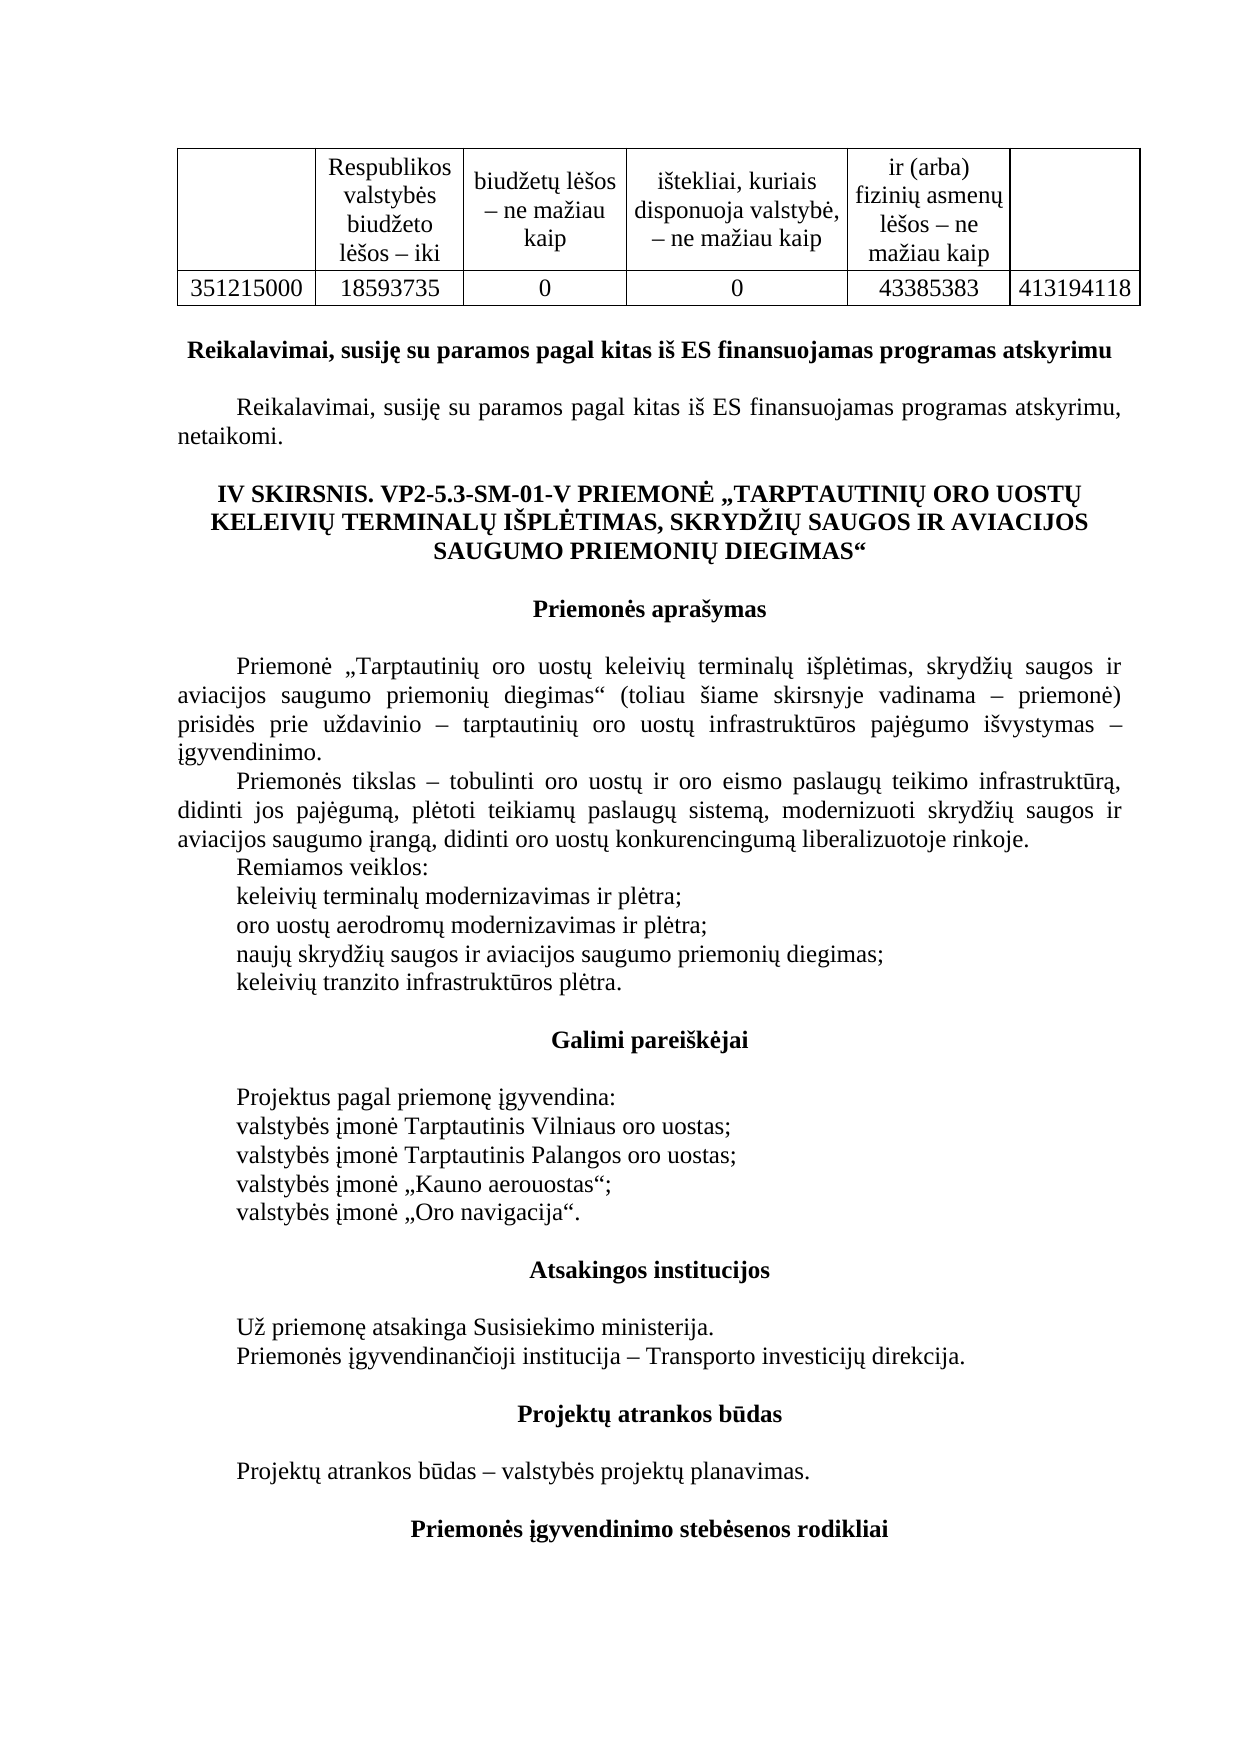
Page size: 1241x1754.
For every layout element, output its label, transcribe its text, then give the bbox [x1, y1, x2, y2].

table_cell 18593735 [316, 271, 463, 305]
text valstybės įmonė „Kauno aerouostas“; [177, 1169, 1122, 1197]
text Projektų atrankos būdas – valstybės projektų planavimas. [177, 1456, 1122, 1485]
table_cell 351215000 [178, 271, 315, 305]
text valstybės įmonė Tarptautinis Vilniaus oro uostas; [177, 1111, 1122, 1140]
table_cell 43385383 [848, 271, 1009, 305]
text Projektų atrankos būdas [177, 1399, 1122, 1427]
text Reikalavimai, susiję su paramos pagal kitas iš ES finansuojamas programas atskyrimu [177, 335, 1122, 364]
table_cell ir (arba) fizinių asmenų lėšos – ne mažiau kaip [848, 149, 1009, 269]
text Remiamos veiklos: [177, 852, 1122, 881]
text keleivių terminalų modernizavimas ir plėtra; [177, 881, 1122, 910]
table_cell [178, 149, 315, 269]
text Priemonės tikslas – tobulinti oro uostų ir oro eismo paslaugų teikimo infrastruktūrą, didinti jos pajėgumą, plėtoti teikiamų paslaugų sistemą, modernizuoti skrydžių saugos ir aviacijos saugumo įrangą, didinti oro uostų konkurencingumą liberalizuotoje rinkoje. [177, 766, 1122, 852]
text Priemonės įgyvendinimo stebėsenos rodikliai [177, 1514, 1122, 1542]
table_cell 413194118 [1011, 271, 1139, 305]
text keleivių tranzito infrastruktūros plėtra. [177, 967, 1122, 996]
table_header [1011, 149, 1139, 269]
text oro uostų aerodromų modernizavimas ir plėtra; [177, 910, 1122, 939]
text Galimi pareiškėjai [177, 1025, 1122, 1054]
table_cell 0 [464, 271, 626, 305]
text Reikalavimai, susiję su paramos pagal kitas iš ES finansuojamas programas atskyrimu, netaikomi. [177, 392, 1122, 450]
table_cell Respublikos valstybės biudžeto lėšos – iki [316, 149, 463, 269]
text Priemonės aprašymas [177, 594, 1122, 622]
text Priemonės įgyvendinančioji institucija – Transporto investicijų direkcija. [177, 1341, 1122, 1370]
text naujų skrydžių saugos ir aviacijos saugumo priemonių diegimas; [177, 939, 1122, 967]
text Projektus pagal priemonę įgyvendina: [177, 1082, 1122, 1111]
table_cell ištekliai, kuriais disponuoja valstybė, – ne mažiau kaip [627, 149, 847, 269]
text valstybės įmonė „Oro navigacija“. [177, 1197, 1122, 1226]
table_cell 0 [627, 271, 847, 305]
text IV SKIRSNIS. VP2-5.3-SM-01-V priemonė „tarptautinių oro uostų keleivių terminalų išplėtimas, skrydžių saugos ir aviacijos saugumo priemonių diegimas“ [177, 479, 1122, 565]
text valstybės įmonė Tarptautinis Palangos oro uostas; [177, 1140, 1122, 1169]
table_cell biudžetų lėšos – ne mažiau kaip [464, 149, 626, 269]
text Už priemonę atsakinga Susisiekimo ministerija. [177, 1312, 1122, 1341]
text Atsakingos institucijos [177, 1255, 1122, 1284]
text Priemonė „Tarptautinių oro uostų keleivių terminalų išplėtimas, skrydžių saugos ir aviacijos saugumo priemonių diegimas“ (toliau šiame skirsnyje vadinama – priemonė) prisidės prie uždavinio – tarptautinių oro uostų infrastruktūros pajėgumo išvystymas – įgyvendinimo. [177, 651, 1122, 766]
